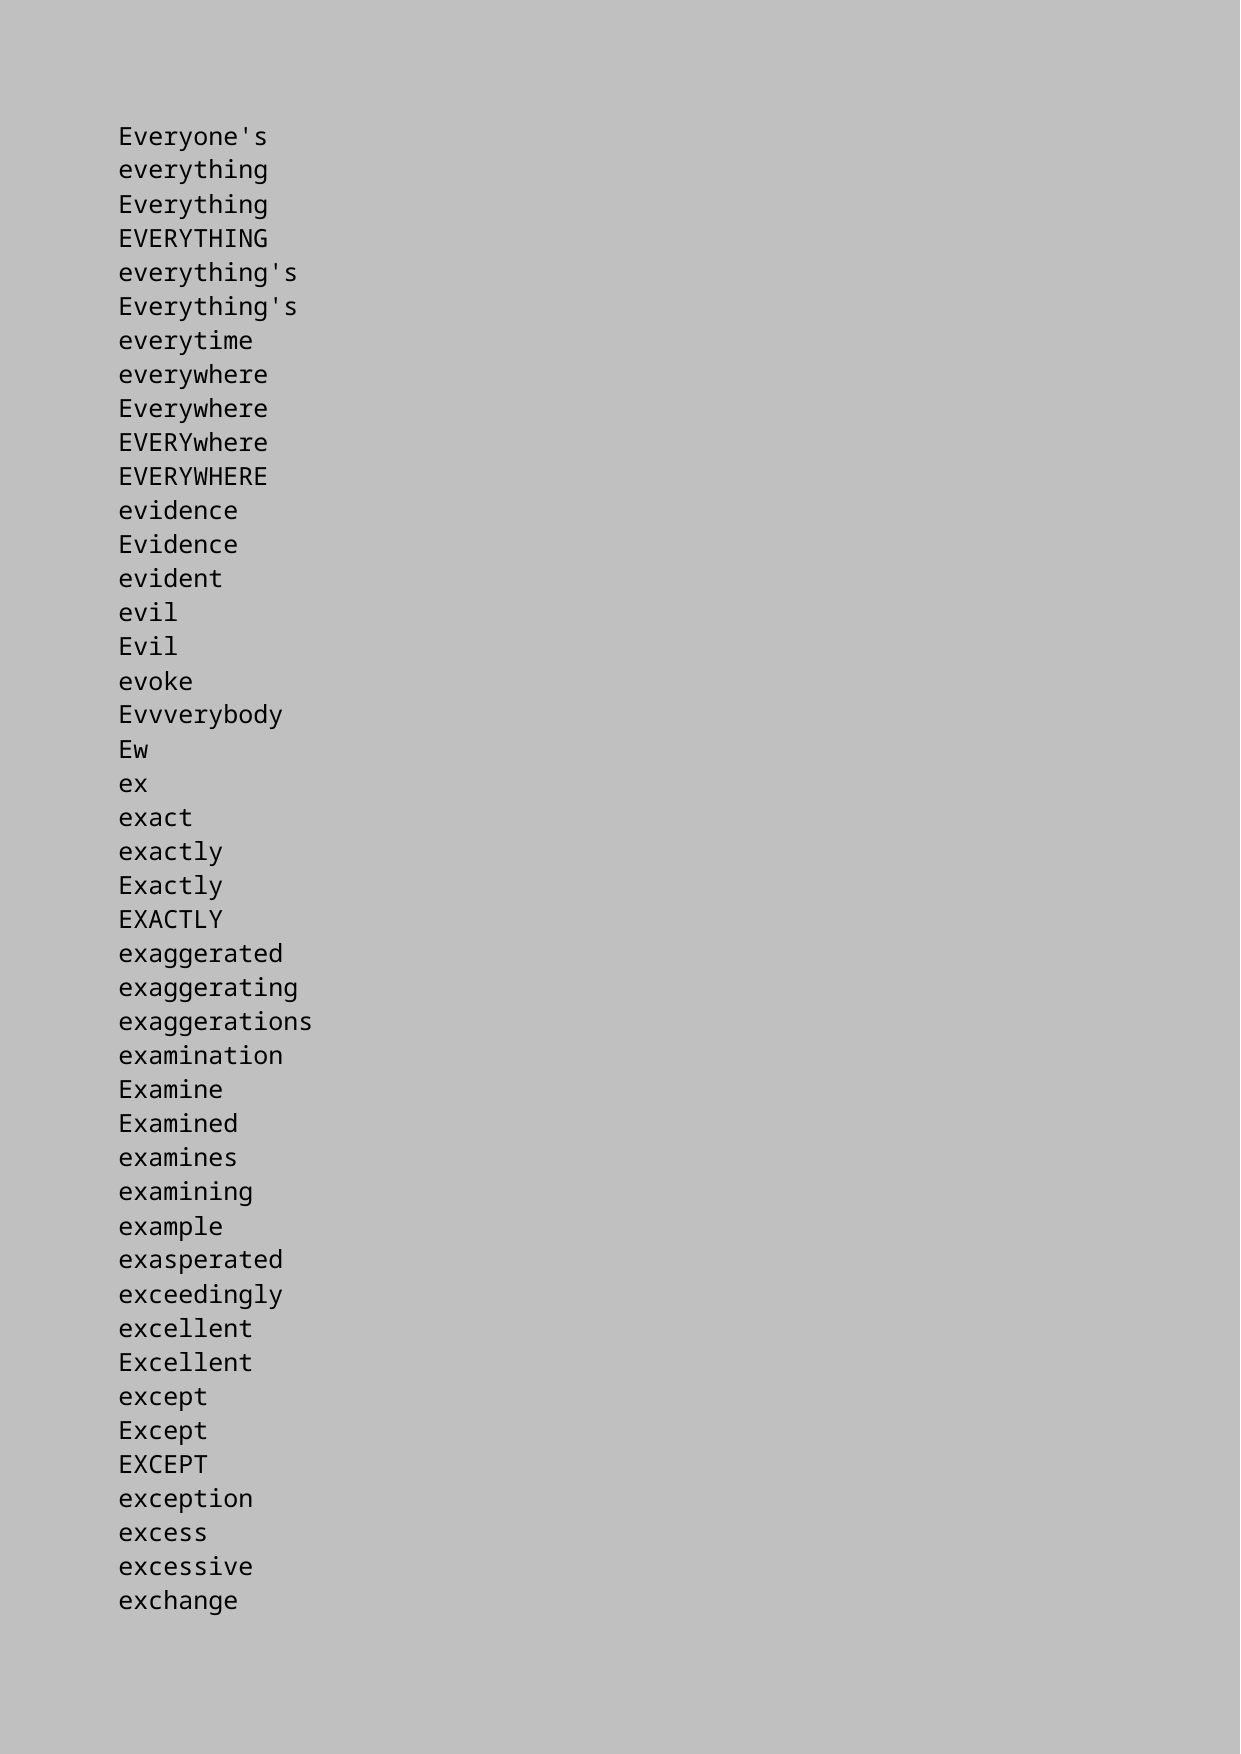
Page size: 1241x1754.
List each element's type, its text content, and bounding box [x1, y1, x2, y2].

text Excellent [118, 1344, 1122, 1378]
text exasperated [118, 1242, 1122, 1276]
text Evvverybody [118, 697, 1122, 731]
text example [118, 1208, 1122, 1242]
text Evil [118, 629, 1122, 663]
text exaggerations [118, 1004, 1122, 1038]
text Everyone's [118, 118, 1122, 152]
text Exactly [118, 867, 1122, 902]
text examination [118, 1038, 1122, 1072]
text exact [118, 799, 1122, 833]
text Everything [118, 186, 1122, 220]
text EXCEPT [118, 1447, 1122, 1481]
text exchange [118, 1583, 1122, 1617]
text everything's [118, 254, 1122, 288]
text Everything's [118, 288, 1122, 322]
text exactly [118, 833, 1122, 867]
text exaggerating [118, 970, 1122, 1004]
text Examine [118, 1072, 1122, 1106]
text exception [118, 1481, 1122, 1515]
text evident [118, 561, 1122, 595]
text everytime [118, 322, 1122, 357]
text excessive [118, 1549, 1122, 1583]
text exceedingly [118, 1276, 1122, 1310]
text EVERYTHING [118, 220, 1122, 254]
text evidence [118, 493, 1122, 527]
text EVERYWHERE [118, 459, 1122, 493]
text examining [118, 1174, 1122, 1208]
text Examined [118, 1106, 1122, 1140]
text ex [118, 765, 1122, 799]
text everywhere [118, 357, 1122, 391]
text evoke [118, 663, 1122, 697]
text excellent [118, 1310, 1122, 1344]
text except [118, 1378, 1122, 1412]
text excess [118, 1515, 1122, 1549]
text EVERYwhere [118, 425, 1122, 459]
text exaggerated [118, 936, 1122, 970]
text examines [118, 1140, 1122, 1174]
text EXACTLY [118, 902, 1122, 936]
text Ew [118, 731, 1122, 765]
text Except [118, 1412, 1122, 1447]
text Evidence [118, 527, 1122, 561]
text everything [118, 152, 1122, 186]
text evil [118, 595, 1122, 629]
text Everywhere [118, 391, 1122, 425]
